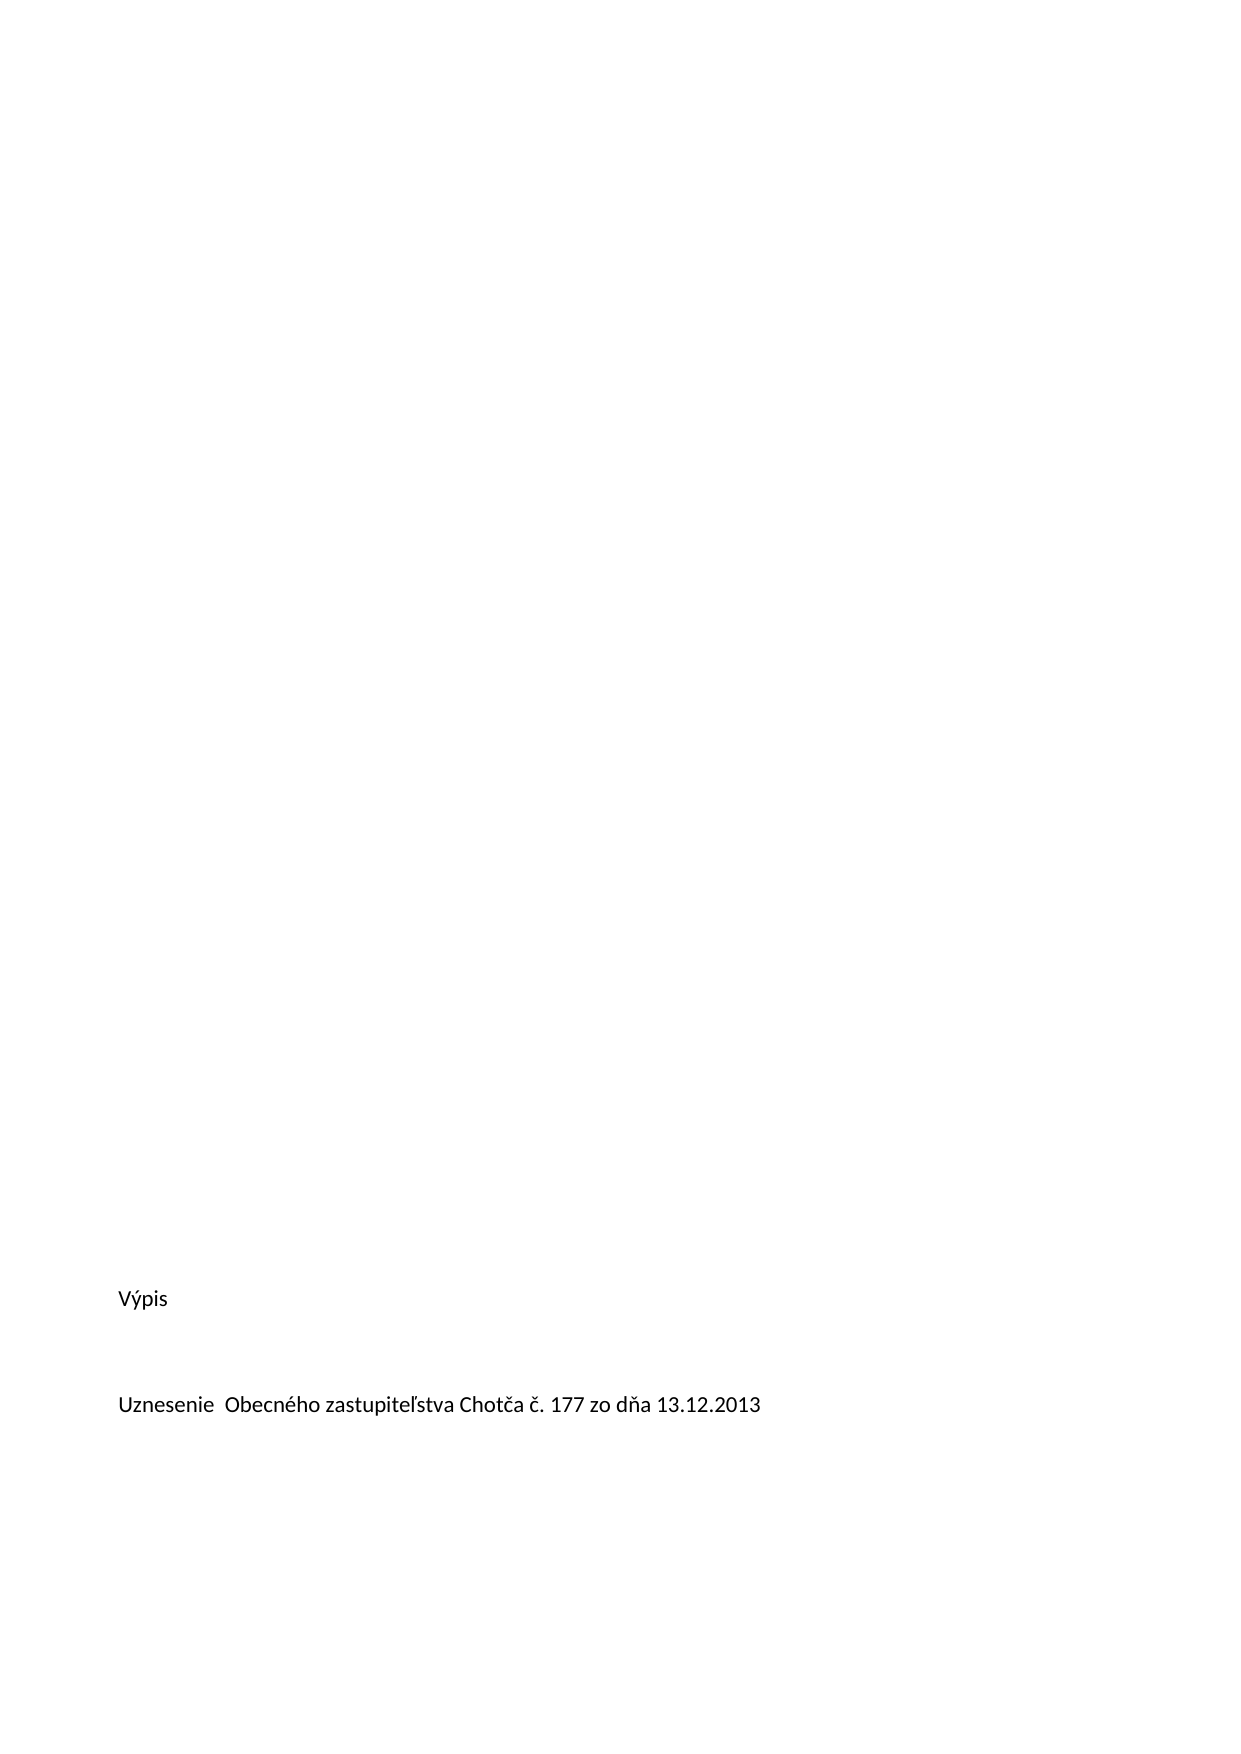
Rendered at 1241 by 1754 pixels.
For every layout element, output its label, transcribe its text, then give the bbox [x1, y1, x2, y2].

text Uznesenie Obecného zastupiteľstva Chotča č. 177 zo dňa 13.12.2013 [118, 1391, 1122, 1419]
text Výpis [118, 1284, 1122, 1313]
